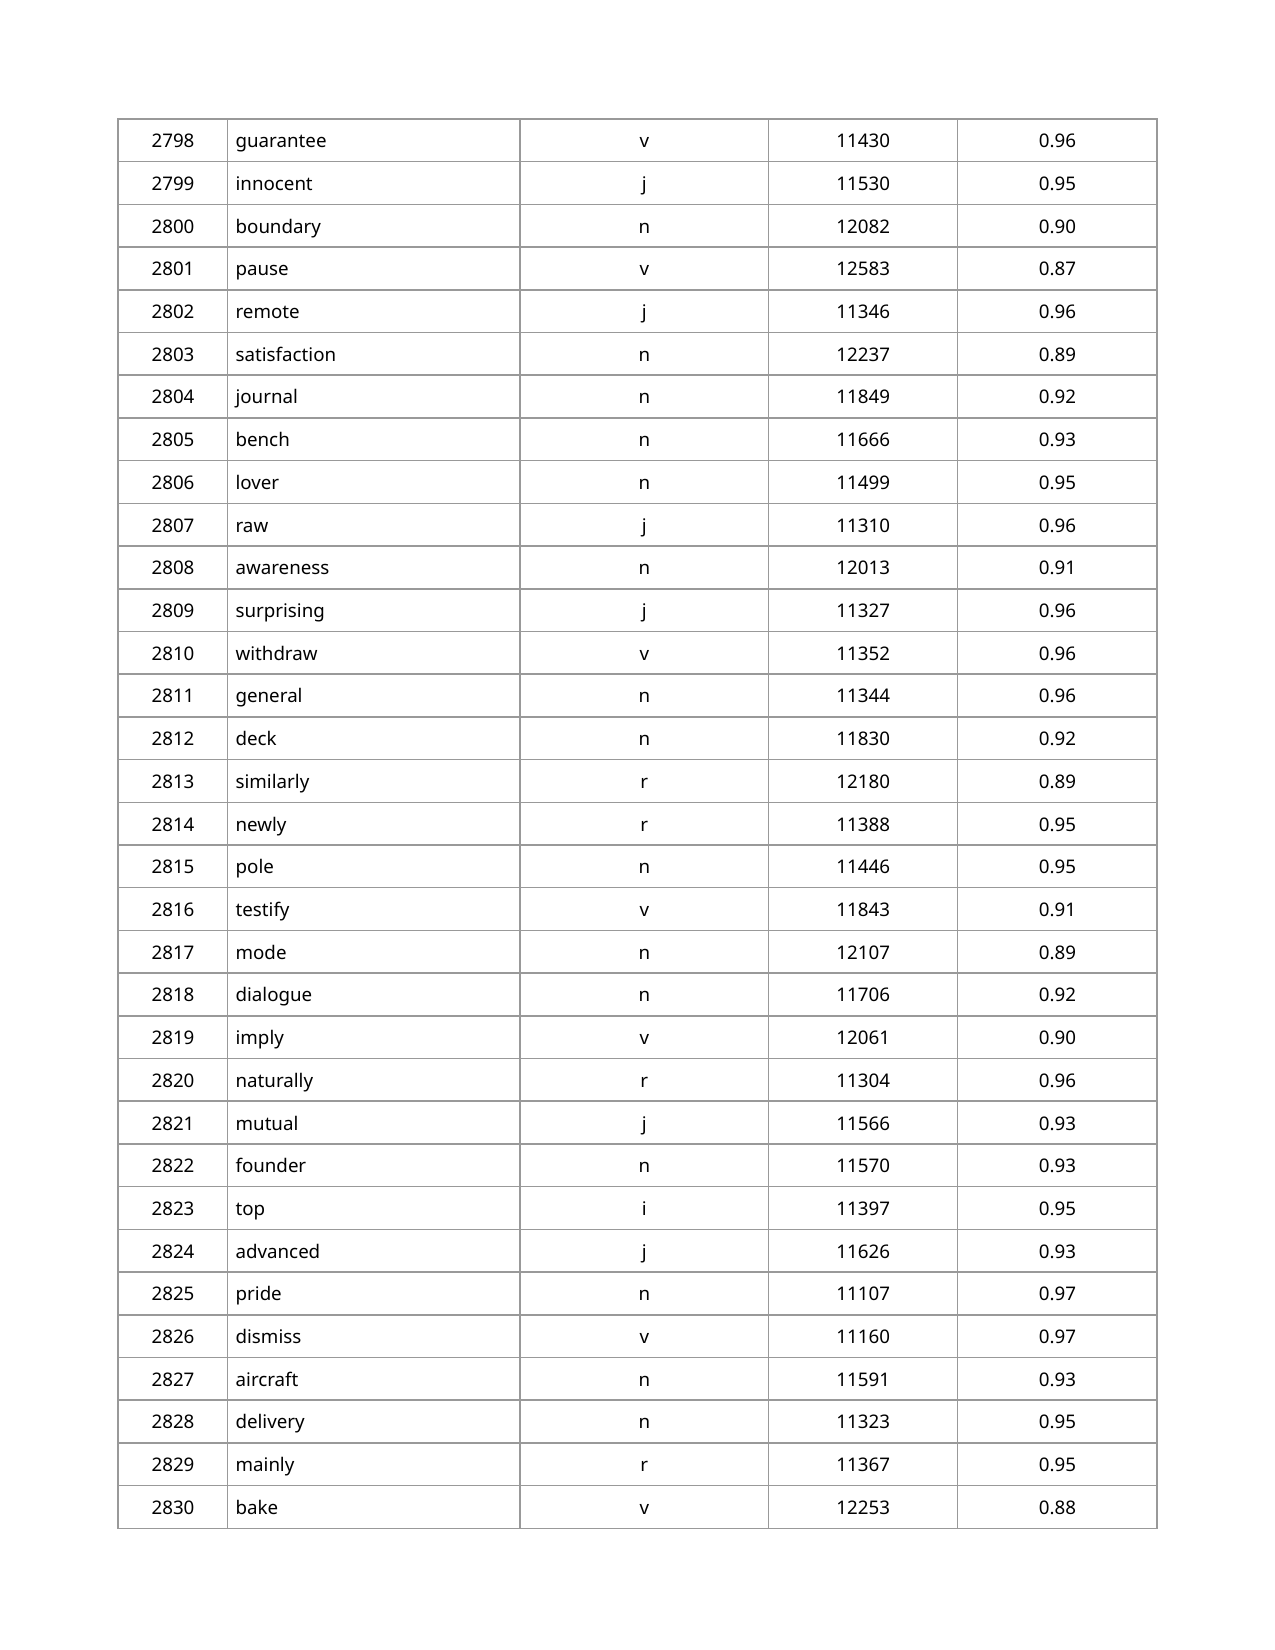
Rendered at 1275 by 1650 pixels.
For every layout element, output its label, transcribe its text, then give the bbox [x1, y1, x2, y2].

table_cell 0.97 [958, 1273, 1156, 1314]
table_cell lover [228, 461, 519, 502]
table_cell n [521, 846, 768, 887]
table_cell 0.95 [958, 162, 1156, 203]
table_cell pride [228, 1273, 519, 1314]
table_cell 0.96 [958, 504, 1156, 545]
table_cell 11666 [769, 419, 957, 460]
table_cell n [521, 547, 768, 588]
table_cell 2800 [119, 205, 227, 246]
table_cell v [521, 120, 768, 161]
table_cell pole [228, 846, 519, 887]
table_cell 2804 [119, 376, 227, 417]
table_cell 2808 [119, 547, 227, 588]
table_cell 11706 [769, 974, 957, 1015]
table_cell 2824 [119, 1230, 227, 1271]
table_cell 2830 [119, 1486, 227, 1527]
table_cell 0.96 [958, 632, 1156, 673]
table_cell 2822 [119, 1145, 227, 1186]
table_cell 0.93 [958, 1230, 1156, 1271]
table_cell 0.95 [958, 1444, 1156, 1485]
table_cell n [521, 675, 768, 716]
table_cell bench [228, 419, 519, 460]
table_cell 11626 [769, 1230, 957, 1271]
table_cell delivery [228, 1401, 519, 1442]
table_cell v [521, 632, 768, 673]
table_cell 2819 [119, 1017, 227, 1058]
table_cell 2820 [119, 1059, 227, 1100]
table_cell advanced [228, 1230, 519, 1271]
table_cell 2815 [119, 846, 227, 887]
table_cell 11304 [769, 1059, 957, 1100]
table_cell j [521, 162, 768, 203]
table_cell v [521, 1017, 768, 1058]
table_cell mainly [228, 1444, 519, 1485]
table_cell 2799 [119, 162, 227, 203]
table_cell 12237 [769, 333, 957, 374]
table_cell 0.95 [958, 1187, 1156, 1228]
table_cell n [521, 931, 768, 972]
table_cell 0.89 [958, 931, 1156, 972]
table_cell 2801 [119, 248, 227, 289]
table_cell surprising [228, 590, 519, 631]
table_cell 11499 [769, 461, 957, 502]
table_cell n [521, 1145, 768, 1186]
table_cell boundary [228, 205, 519, 246]
table_cell 2814 [119, 803, 227, 844]
table_cell 0.96 [958, 1059, 1156, 1100]
table_cell n [521, 205, 768, 246]
table_cell 0.95 [958, 461, 1156, 502]
table_cell 2826 [119, 1316, 227, 1357]
table_cell 12061 [769, 1017, 957, 1058]
table_cell v [521, 248, 768, 289]
table_cell 0.87 [958, 248, 1156, 289]
table_cell i [521, 1187, 768, 1228]
table_cell 2825 [119, 1273, 227, 1314]
table_cell aircraft [228, 1358, 519, 1399]
table_cell 11367 [769, 1444, 957, 1485]
table_cell top [228, 1187, 519, 1228]
table_cell n [521, 1273, 768, 1314]
table_cell 2812 [119, 718, 227, 759]
table_cell 2829 [119, 1444, 227, 1485]
table_cell v [521, 888, 768, 929]
table_cell 0.95 [958, 1401, 1156, 1442]
table_cell r [521, 1059, 768, 1100]
table_cell n [521, 461, 768, 502]
table_cell naturally [228, 1059, 519, 1100]
table_cell n [521, 718, 768, 759]
table_cell n [521, 419, 768, 460]
table_cell 0.95 [958, 803, 1156, 844]
table_cell n [521, 1401, 768, 1442]
table_cell j [521, 1230, 768, 1271]
table_cell 0.97 [958, 1316, 1156, 1357]
table_cell 11566 [769, 1102, 957, 1143]
table_cell 11352 [769, 632, 957, 673]
table_cell 2821 [119, 1102, 227, 1143]
table_cell 11843 [769, 888, 957, 929]
table_cell 11530 [769, 162, 957, 203]
table_cell founder [228, 1145, 519, 1186]
table_cell 2828 [119, 1401, 227, 1442]
table_cell 2813 [119, 760, 227, 801]
table_cell 11160 [769, 1316, 957, 1357]
table_cell v [521, 1316, 768, 1357]
table_cell j [521, 1102, 768, 1143]
table_cell 2817 [119, 931, 227, 972]
table_cell 0.96 [958, 675, 1156, 716]
table_cell n [521, 1358, 768, 1399]
table_cell 12253 [769, 1486, 957, 1527]
table_cell guarantee [228, 120, 519, 161]
table_cell 11570 [769, 1145, 957, 1186]
table_cell 0.92 [958, 974, 1156, 1015]
table_cell 2810 [119, 632, 227, 673]
table_cell pause [228, 248, 519, 289]
table_cell 11107 [769, 1273, 957, 1314]
table_cell 0.92 [958, 376, 1156, 417]
table_cell imply [228, 1017, 519, 1058]
table_cell r [521, 803, 768, 844]
table_cell awareness [228, 547, 519, 588]
table_cell 0.89 [958, 333, 1156, 374]
table_cell 2816 [119, 888, 227, 929]
table_cell 2827 [119, 1358, 227, 1399]
table_cell 0.96 [958, 590, 1156, 631]
table_cell 0.90 [958, 1017, 1156, 1058]
table_cell 11327 [769, 590, 957, 631]
table_cell 12583 [769, 248, 957, 289]
table_cell raw [228, 504, 519, 545]
table_cell r [521, 1444, 768, 1485]
table_cell 0.91 [958, 888, 1156, 929]
table_cell 2798 [119, 120, 227, 161]
table_cell 11830 [769, 718, 957, 759]
table_cell 11344 [769, 675, 957, 716]
table_cell 2811 [119, 675, 227, 716]
table_cell 12013 [769, 547, 957, 588]
table_cell innocent [228, 162, 519, 203]
table_cell 2806 [119, 461, 227, 502]
table_cell 0.92 [958, 718, 1156, 759]
table_cell general [228, 675, 519, 716]
table_cell similarly [228, 760, 519, 801]
table_cell 11323 [769, 1401, 957, 1442]
table_cell j [521, 504, 768, 545]
table_cell 0.90 [958, 205, 1156, 246]
table_cell n [521, 376, 768, 417]
table_cell 11388 [769, 803, 957, 844]
table_cell 11849 [769, 376, 957, 417]
table_cell 0.93 [958, 419, 1156, 460]
table_cell 0.93 [958, 1358, 1156, 1399]
table_cell 2807 [119, 504, 227, 545]
table_cell 11397 [769, 1187, 957, 1228]
table_cell 0.89 [958, 760, 1156, 801]
table_cell 12180 [769, 760, 957, 801]
table_cell 2818 [119, 974, 227, 1015]
table_cell v [521, 1486, 768, 1527]
table_cell remote [228, 291, 519, 332]
table_cell 11346 [769, 291, 957, 332]
table_cell bake [228, 1486, 519, 1527]
table_cell 11310 [769, 504, 957, 545]
table_cell 0.96 [958, 120, 1156, 161]
table_cell 0.95 [958, 846, 1156, 887]
table_cell 2802 [119, 291, 227, 332]
table_cell 0.96 [958, 291, 1156, 332]
table_cell mode [228, 931, 519, 972]
table_cell withdraw [228, 632, 519, 673]
table_cell 0.93 [958, 1145, 1156, 1186]
table_cell dismiss [228, 1316, 519, 1357]
table_cell deck [228, 718, 519, 759]
table_cell dialogue [228, 974, 519, 1015]
table_cell 0.88 [958, 1486, 1156, 1527]
table_cell journal [228, 376, 519, 417]
table_cell n [521, 974, 768, 1015]
table_cell j [521, 291, 768, 332]
table_cell 0.91 [958, 547, 1156, 588]
table_cell 2805 [119, 419, 227, 460]
table_cell 2823 [119, 1187, 227, 1228]
table_cell r [521, 760, 768, 801]
table_cell 11430 [769, 120, 957, 161]
table_cell testify [228, 888, 519, 929]
table_cell 2809 [119, 590, 227, 631]
table_cell 2803 [119, 333, 227, 374]
table_cell 11591 [769, 1358, 957, 1399]
table_cell 0.93 [958, 1102, 1156, 1143]
table_cell satisfaction [228, 333, 519, 374]
table_cell 11446 [769, 846, 957, 887]
table_cell j [521, 590, 768, 631]
table_cell 12082 [769, 205, 957, 246]
table_cell newly [228, 803, 519, 844]
table_cell mutual [228, 1102, 519, 1143]
table_cell 12107 [769, 931, 957, 972]
table_cell n [521, 333, 768, 374]
